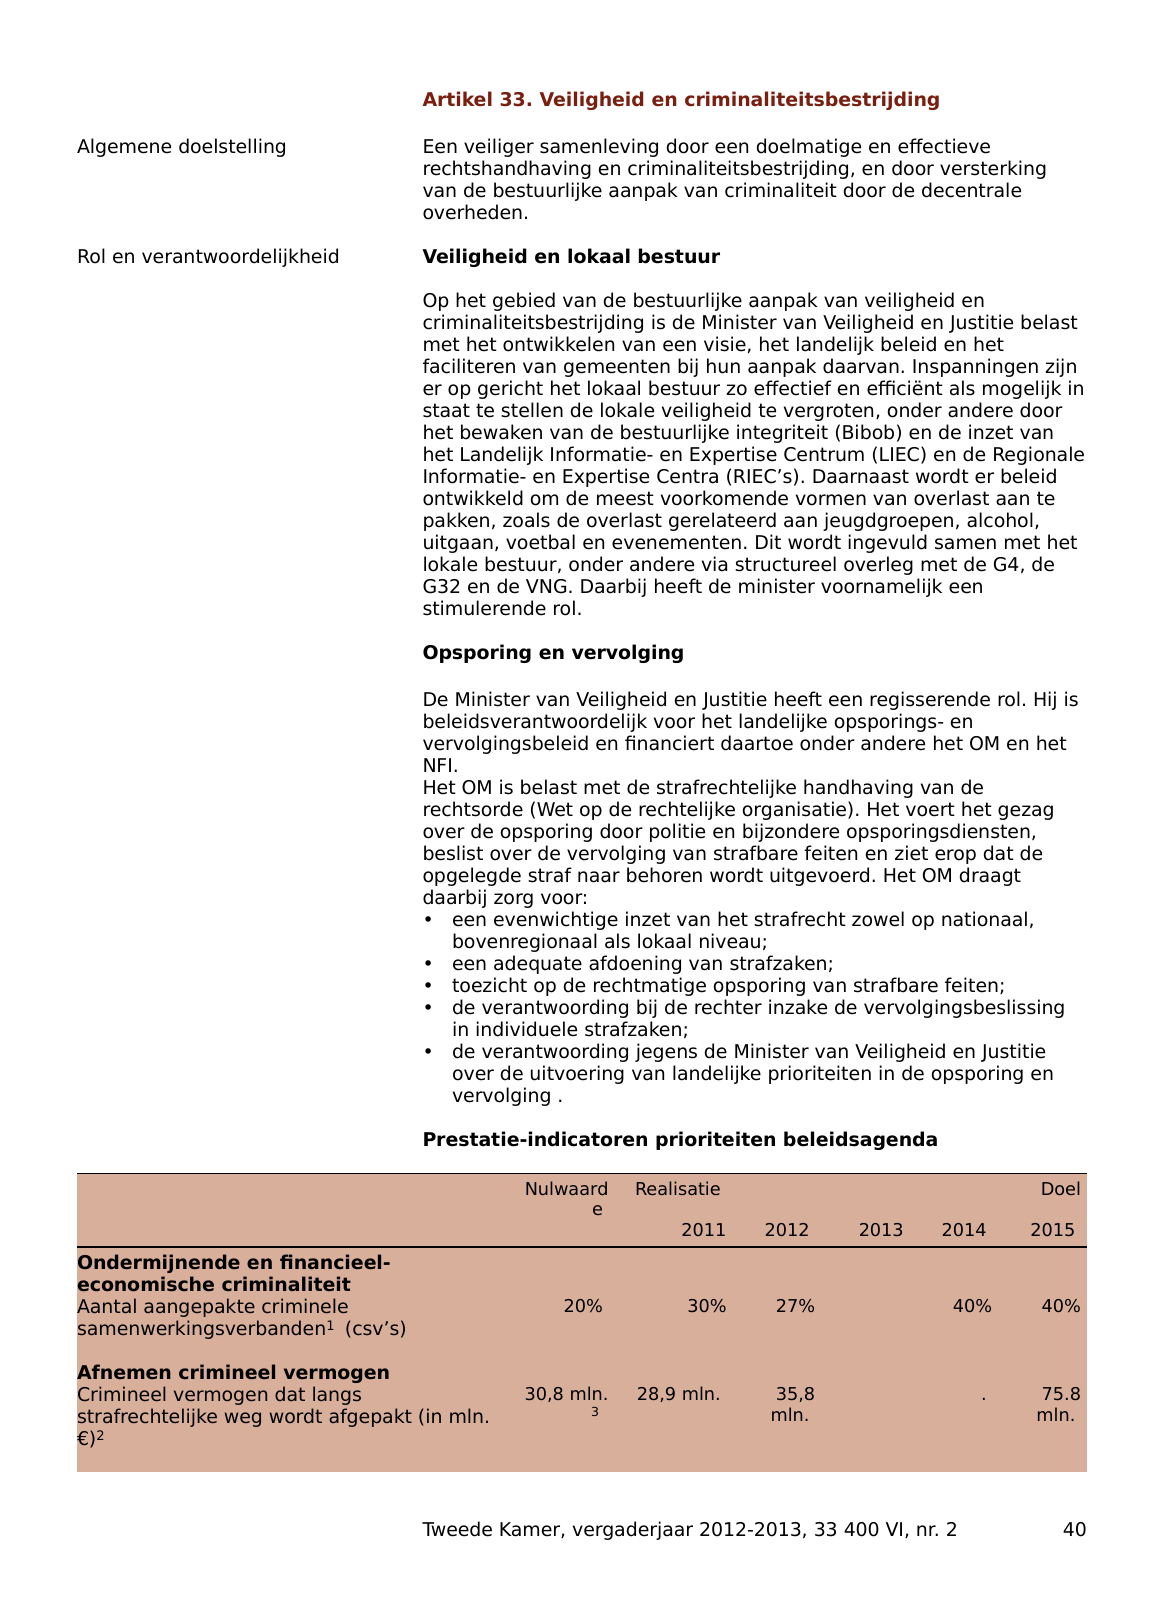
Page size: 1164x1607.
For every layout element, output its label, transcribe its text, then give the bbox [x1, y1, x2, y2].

table_cell 40% [998, 1296, 1087, 1340]
table_cell [508, 1340, 614, 1362]
table_cell [821, 1296, 909, 1340]
table_cell Afnemen crimineel vermogen [77, 1362, 508, 1384]
table_cell [508, 1450, 614, 1472]
table_header Nulwaarde [508, 1174, 614, 1220]
table_cell [732, 1450, 821, 1472]
table_cell Ondermijnende en financieel-economische criminaliteit [77, 1248, 508, 1296]
text • de verantwoording jegens de Minister van Veiligheid en Justitie over de uitvoering van landelijke prioriteiten in de opsporing en vervolging . [422, 1041, 1087, 1107]
table_cell [77, 1340, 508, 1362]
table_cell 2011 [614, 1220, 732, 1246]
table_cell Crimineel vermogen dat langs strafrechtelijke weg wordt afgepakt (in mln. €)2 [77, 1384, 508, 1450]
table_cell 28,9 mln. [614, 1384, 732, 1450]
table_cell [614, 1362, 732, 1384]
table_cell 75.8 mln. [998, 1384, 1087, 1450]
text Rol en verantwoordelijkheid [77, 246, 399, 268]
subtitle [77, 268, 399, 276]
table_cell [732, 1362, 821, 1384]
text • een evenwichtige inzet van het strafrecht zowel op nationaal, bovenregionaal als lokaal niveau; [422, 909, 1087, 953]
text Algemene doelstelling [77, 136, 399, 158]
table_cell [821, 1362, 909, 1384]
table_cell 27% [732, 1296, 821, 1340]
subtitle Opsporing en vervolging [422, 642, 1087, 664]
table_cell [614, 1450, 732, 1472]
text De Minister van Veiligheid en Justitie heeft een regisserende rol. Hij is beleidsverantwoordelijk voor het landelijke opsporings- en vervolgingsbeleid en financiert daartoe onder andere het OM en het NFI. [422, 689, 1087, 777]
table_cell 2014 [909, 1220, 998, 1246]
table_cell 20% [508, 1296, 614, 1340]
text • de verantwoording bij de rechter inzake de vervolgingsbeslissing in individuele strafzaken; [422, 997, 1087, 1041]
table_cell 35,8 mln. [732, 1384, 821, 1450]
table_cell [614, 1340, 732, 1362]
table_cell [508, 1362, 614, 1384]
table_cell [909, 1362, 998, 1384]
table_header [77, 1174, 508, 1220]
table_cell 2015 [998, 1220, 1087, 1246]
table_cell 2012 [732, 1220, 821, 1246]
text • een adequate afdoening van strafzaken; [422, 953, 1087, 975]
table_cell [77, 1220, 508, 1246]
text Een veiliger samenleving door een doelmatige en effectieve rechtshandhaving en criminaliteitsbestrijding, en door versterking van de bestuurlijke aanpak van criminaliteit door de decentrale overheden. [422, 136, 1087, 224]
subtitle Artikel 33. Veiligheid en criminaliteitsbestrijding [422, 89, 1087, 111]
table_cell [821, 1384, 909, 1450]
table_header Realisatie [614, 1174, 732, 1220]
table_cell [909, 1248, 998, 1296]
table_cell [998, 1248, 1087, 1296]
table_cell 40% [909, 1296, 998, 1340]
table_cell [998, 1362, 1087, 1384]
table_cell [821, 1450, 909, 1472]
table_cell 30% [614, 1296, 732, 1340]
table_cell [821, 1248, 909, 1296]
table_cell [821, 1340, 909, 1362]
table_cell [508, 1248, 614, 1296]
table_cell Aantal aangepakte criminele samenwerkingsverbanden1 (csv’s) [77, 1296, 508, 1340]
table_cell . [909, 1384, 998, 1450]
table_cell [909, 1450, 998, 1472]
table_cell [909, 1340, 998, 1362]
table_header Doel [732, 1174, 1087, 1220]
table_cell 2013 [821, 1220, 909, 1246]
table_cell [732, 1340, 821, 1362]
text • toezicht op de rechtmatige opsporing van strafbare feiten; [422, 975, 1087, 997]
table_cell [77, 1450, 508, 1472]
subtitle Veiligheid en lokaal bestuur [422, 246, 1087, 268]
table_cell 30,8 mln. 3 [508, 1384, 614, 1450]
table_cell [732, 1248, 821, 1296]
table_cell [998, 1450, 1087, 1472]
table_cell [998, 1340, 1087, 1362]
table_cell [508, 1220, 614, 1246]
subtitle Prestatie-indicatoren prioriteiten beleidsagenda [422, 1129, 1087, 1151]
text Het OM is belast met de strafrechtelijke handhaving van de rechtsorde (Wet op de rechtelijke organisatie). Het voert het gezag over de opsporing door politie en bijzondere opsporingsdiensten, beslist over de vervolging van strafbare feiten en ziet erop dat de opgelegde straf naar behoren wordt uitgevoerd. Het OM draagt daarbij zorg voor: [422, 777, 1087, 909]
table_cell [614, 1248, 732, 1296]
text Op het gebied van de bestuurlijke aanpak van veiligheid en criminaliteitsbestrijding is de Minister van Veiligheid en Justitie belast met het ontwikkelen van een visie, het landelijk beleid en het faciliteren van gemeenten bij hun aanpak daarvan. Inspanningen zijn er op gericht het lokaal bestuur zo effectief en efficiënt als mogelijk in staat te stellen de lokale veiligheid te vergroten, onder andere door het bewaken van de bestuurlijke integriteit (Bibob) en de inzet van het Landelijk Informatie- en Expertise Centrum (LIEC) en de Regionale Informatie- en Expertise Centra (RIEC’s). Daarnaast wordt er beleid ontwikkeld om de meest voorkomende vormen van overlast aan te pakken, zoals de overlast gerelateerd aan jeugdgroepen, alcohol, uitgaan, voetbal en evenementen. Dit wordt ingevuld samen met het lokale bestuur, onder andere via structureel overleg met de G4, de G32 en de VNG. Daarbij heeft de minister voornamelijk een stimulerende rol. [422, 290, 1087, 620]
